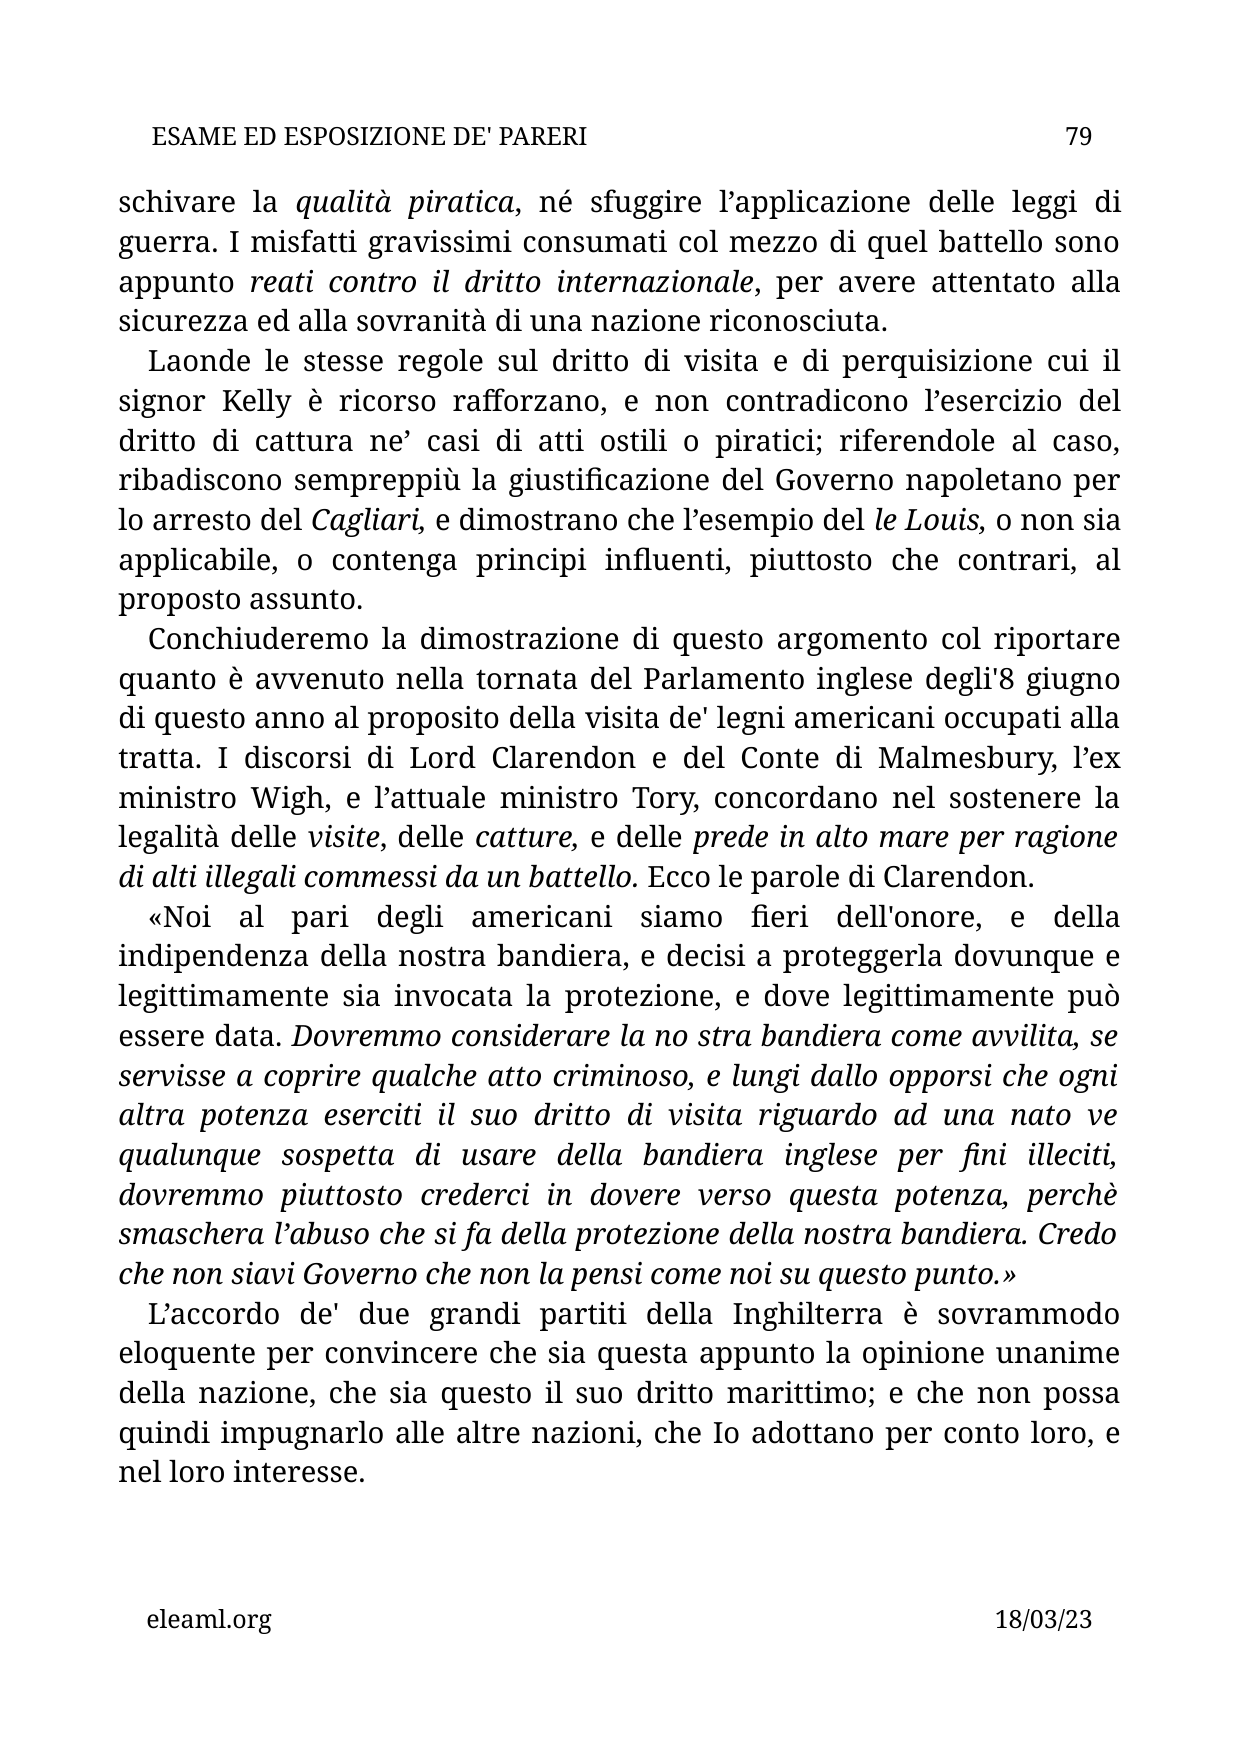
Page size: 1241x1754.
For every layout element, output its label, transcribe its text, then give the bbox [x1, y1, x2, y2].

text L’accordo de' due grandi partiti della Inghilterra è sovrammodo eloquente per convincere che sia questa appunto la opinione unanime della nazione, che sia questo il suo dritto marittimo; e che non possa quindi impugnarlo alle altre nazioni, che Io adottano per conto loro, e nel loro interesse. [118, 1293, 1122, 1491]
text Laonde le stesse regole sul dritto di visita e di perquisizione cui il signor Kelly è ricorso rafforzano, e non contradicono l’esercizio del dritto di cattura ne’ casi di atti ostili o piratici; riferendole al caso, ribadiscono sempreppiù la giustificazione del Governo napoletano per lo arresto del Cagliari, e dimostrano che l’esempio del le Louis, o non sia applicabile, o contenga principi influenti, piuttosto che contrari, al proposto assunto. [118, 340, 1122, 618]
text schivare la qualità piratica, né sfuggire l’applicazione delle leggi di guerra. I misfatti gravissimi consumati col mezzo di quel battello sono appunto reati contro il dritto internazionale, per avere attentato alla sicurezza ed alla sovranità di una nazione riconosciuta. [118, 182, 1122, 340]
text Conchiuderemo la dimostrazione di questo argomento col riportare quanto è avvenuto nella tornata del Parlamento inglese degli'8 giugno di questo anno al proposito della visita de' legni americani occupati alla tratta. I discorsi di Lord Clarendon e del Conte di Malmesbury, l’ex ministro Wigh, e l’attuale ministro Tory, concordano nel sostenere la legalità delle visite, delle catture, e delle prede in alto mare per ragione di alti illegali commessi da un battello. Ecco le parole di Clarendon. [118, 618, 1122, 896]
text «Noi al pari degli americani siamo fieri dell'onore, e della indipendenza della nostra bandiera, e decisi a proteggerla dovunque e legittimamente sia invocata la protezione, e dove legittimamente può essere data. Dovremmo considerare la no stra bandiera come avvilita, se servisse a coprire qualche atto criminoso, e lungi dallo opporsi che ogni altra potenza eserciti il suo dritto di visita riguardo ad una nato ve qualunque sospetta di usare della bandiera inglese per fini illeciti, dovremmo piuttosto crederci in dovere verso questa potenza, perchè smaschera l’abuso che si fa della protezione della nostra bandiera. Credo che non siavi Governo che non la pensi come noi su questo punto.» [118, 896, 1122, 1293]
